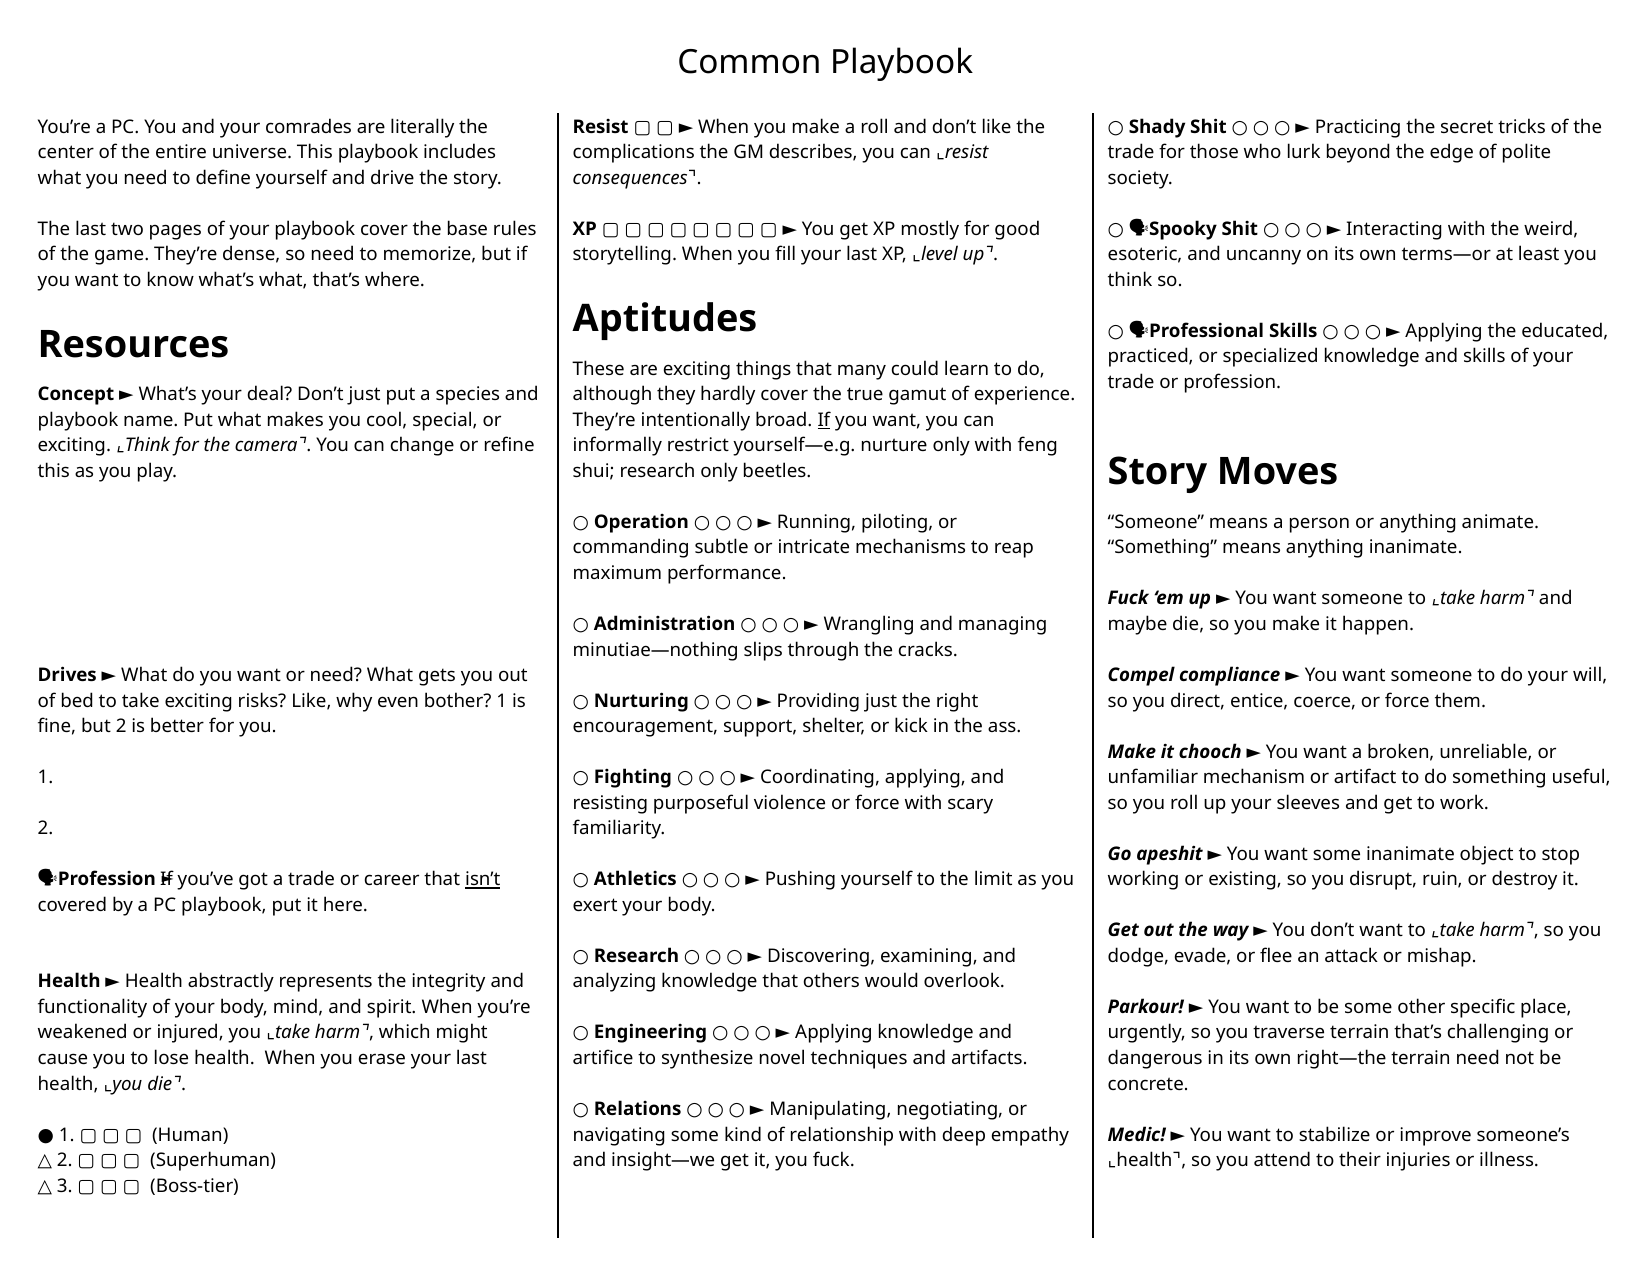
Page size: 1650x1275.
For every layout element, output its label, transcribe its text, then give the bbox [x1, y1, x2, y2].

text ○ Fighting ○ ○ ○ ► Coordinating, applying, and resisting purposeful violence or force with scary familiarity. [572, 763, 1077, 840]
text Concept ► What’s your deal? Don’t just put a species and playbook name. Put what makes you cool, special, or exciting. ⌞Think for the camera⌝. You can change or refine this as you play. [37, 381, 542, 483]
subtitle Story Moves [1107, 444, 1612, 496]
text Make it chooch ► You want a broken, unreliable, or unfamiliar mechanism or artifact to do something useful, so you roll up your sleeves and get to work. [1107, 738, 1612, 814]
text 2. [37, 814, 542, 840]
text ○ Nurturing ○ ○ ○ ► Providing just the right encouragement, support, shelter, or kick in the ass. [572, 687, 1077, 738]
text △ 3. ▢ ▢ ▢ (Boss-tier) [37, 1172, 542, 1197]
text △ 2. ▢ ▢ ▢ (Superhuman) [37, 1146, 542, 1172]
text These are exciting things that many could learn to do, although they hardly cover the true gamut of experience. They’re intentionally broad. If you want, you can informally restrict yourself—e.g. nurture only with feng shui; research only beetles. [572, 355, 1077, 483]
text Go apeshit ► You want some inanimate object to stop working or existing, so you disrupt, ruin, or destroy it. [1107, 840, 1612, 891]
text Get out the way ► You don’t want to ⌞take harm⌝, so you dodge, evade, or flee an attack or mishap. [1107, 917, 1612, 968]
text Drives ► What do you want or need? What gets you out of bed to take exciting risks? Like, why even bother? 1 is fine, but 2 is better for you. [37, 661, 542, 738]
subtitle Resources [37, 317, 542, 368]
subtitle Aptitudes [572, 291, 1077, 343]
text ○ Engineering ○ ○ ○ ► Applying knowledge and artifice to synthesize novel techniques and artifacts. [572, 1019, 1077, 1070]
text Resist ▢ ▢ ► When you make a roll and don’t like the complications the GM describes, you can ⌞resist consequences⌝. [572, 113, 1077, 189]
text ○ 🗣Professional Skills ○ ○ ○ ► Applying the educated, practiced, or specialized knowledge and skills of your trade or profession. [1107, 317, 1612, 394]
text Parkour! ► You want to be some other specific place, urgently, so you traverse terrain that’s challenging or dangerous in its own right—the terrain need not be concrete. [1107, 993, 1612, 1095]
text Health ► Health abstractly represents the integrity and functionality of your body, mind, and spirit. When you’re weakened or injured, you ⌞take harm⌝, which might cause you to lose health. When you erase your last health, ⌞you die⌝. [37, 968, 542, 1095]
text XP ▢ ▢ ▢ ▢ ▢ ▢ ▢ ▢ ► You get XP mostly for good storytelling. When you fill your last XP, ⌞level up⌝. [572, 215, 1077, 266]
text “Someone” means a person or anything animate. “Something” means anything inanimate. [1107, 508, 1612, 559]
text Compel compliance ► You want someone to do your will, so you direct, entice, coerce, or force them. [1107, 661, 1612, 712]
text ○ Athletics ○ ○ ○ ► Pushing yourself to the limit as you exert your body. [572, 866, 1077, 917]
text 🗣Profession ► If you’ve got a trade or career that isn’t covered by a PC playbook, put it here. [37, 866, 542, 917]
text ○ Operation ○ ○ ○ ► Running, piloting, or commanding subtle or intricate mechanisms to reap maximum performance. [572, 508, 1077, 585]
text ○ Administration ○ ○ ○ ► Wrangling and managing minutiae—nothing slips through the cracks. [572, 610, 1077, 661]
text Medic! ► You want to stabilize or improve someone’s ⌞health⌝, so you attend to their injuries or illness. [1107, 1121, 1612, 1172]
text The last two pages of your playbook cover the base rules of the game. They’re dense, so need to memorize, but if you want to know what’s what, that’s where. [37, 215, 542, 292]
text ● 1. ▢ ▢ ▢ (Human) [37, 1121, 542, 1146]
text 1. [37, 763, 542, 789]
text ○ 🗣Spooky Shit ○ ○ ○ ► Interacting with the weird, esoteric, and uncanny on its own terms—or at least you think so. [1107, 215, 1612, 292]
text ○ Relations ○ ○ ○ ► Manipulating, negotiating, or navigating some kind of relationship with deep empathy and insight—we get it, you fuck. [572, 1095, 1077, 1172]
text ○ Shady Shit ○ ○ ○ ► Practicing the secret tricks of the trade for those who lurk beyond the edge of polite society. [1107, 113, 1612, 189]
text ○ Research ○ ○ ○ ► Discovering, examining, and analyzing knowledge that others would overlook. [572, 942, 1077, 993]
text Fuck ‘em up ► You want someone to ⌞take harm⌝ and maybe die, so you make it happen. [1107, 585, 1612, 636]
text You’re a PC. You and your comrades are literally the center of the entire universe. This playbook includes what you need to define yourself and drive the story. [37, 113, 542, 189]
